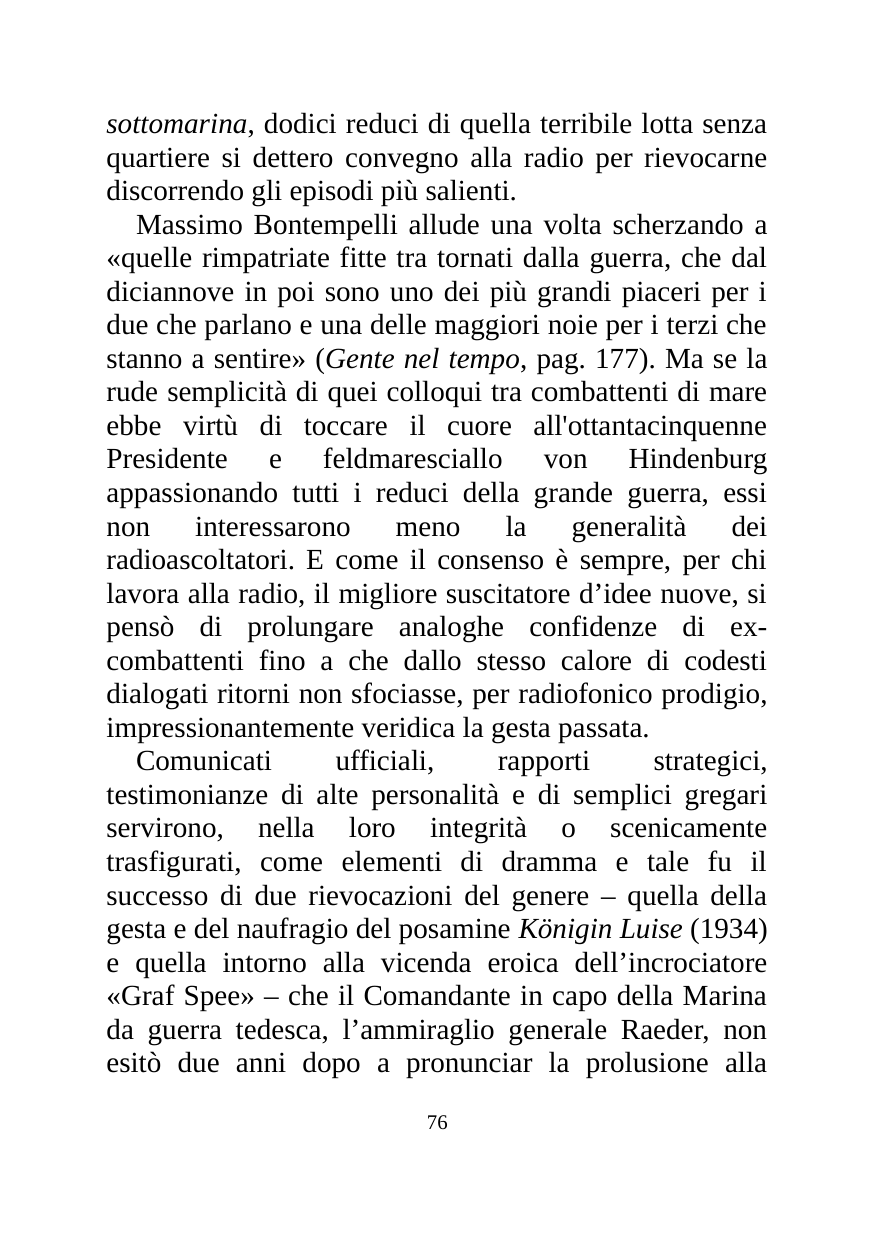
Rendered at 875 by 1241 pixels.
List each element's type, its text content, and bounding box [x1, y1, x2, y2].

text sottomarina, dodici reduci di quella terribile lotta senza quartiere si dettero convegno alla radio per rievocarne discorrendo gli episodi più salienti. [106, 106, 768, 207]
text Massimo Bontempelli allude una volta scherzando a «quelle rimpatriate fitte tra tornati dalla guerra, che dal diciannove in poi sono uno dei più grandi piaceri per i due che parlano e una delle maggiori noie per i terzi che stanno a sentire» (Gente nel tempo, pag. 177). Ma se la rude semplicità di quei colloqui tra combattenti di mare ebbe virtù di toccare il cuore all'ottantacinquenne Presidente e feldmaresciallo von Hindenburg appassionando tutti i reduci della grande guerra, essi non interessarono meno la generalità dei radioascoltatori. E come il consenso è sempre, per chi lavora alla radio, il migliore suscitatore d’idee nuove, si pensò di prolungare analoghe confidenze di ex-combattenti fino a che dallo stesso calore di codesti dialogati ritorni non sfociasse, per radiofonico prodigio, impressionantemente veridica la gesta passata. [106, 207, 768, 743]
text Comunicati ufficiali, rapporti strategici, testimonianze di alte personalità e di semplici gregari servirono, nella loro integrità o scenicamente trasfigurati, come elementi di dramma e tale fu il successo di due rievocazioni del genere – quella della gesta e del naufragio del posamine Königin Luise (1934) e quella intorno alla vicenda eroica dell’incrociatore «Graf Spee» – che il Comandante in capo della Marina da guerra tedesca, l’ammiraglio generale Raeder, non esitò due anni dopo a pronunciar la prolusione alla [106, 743, 768, 1079]
